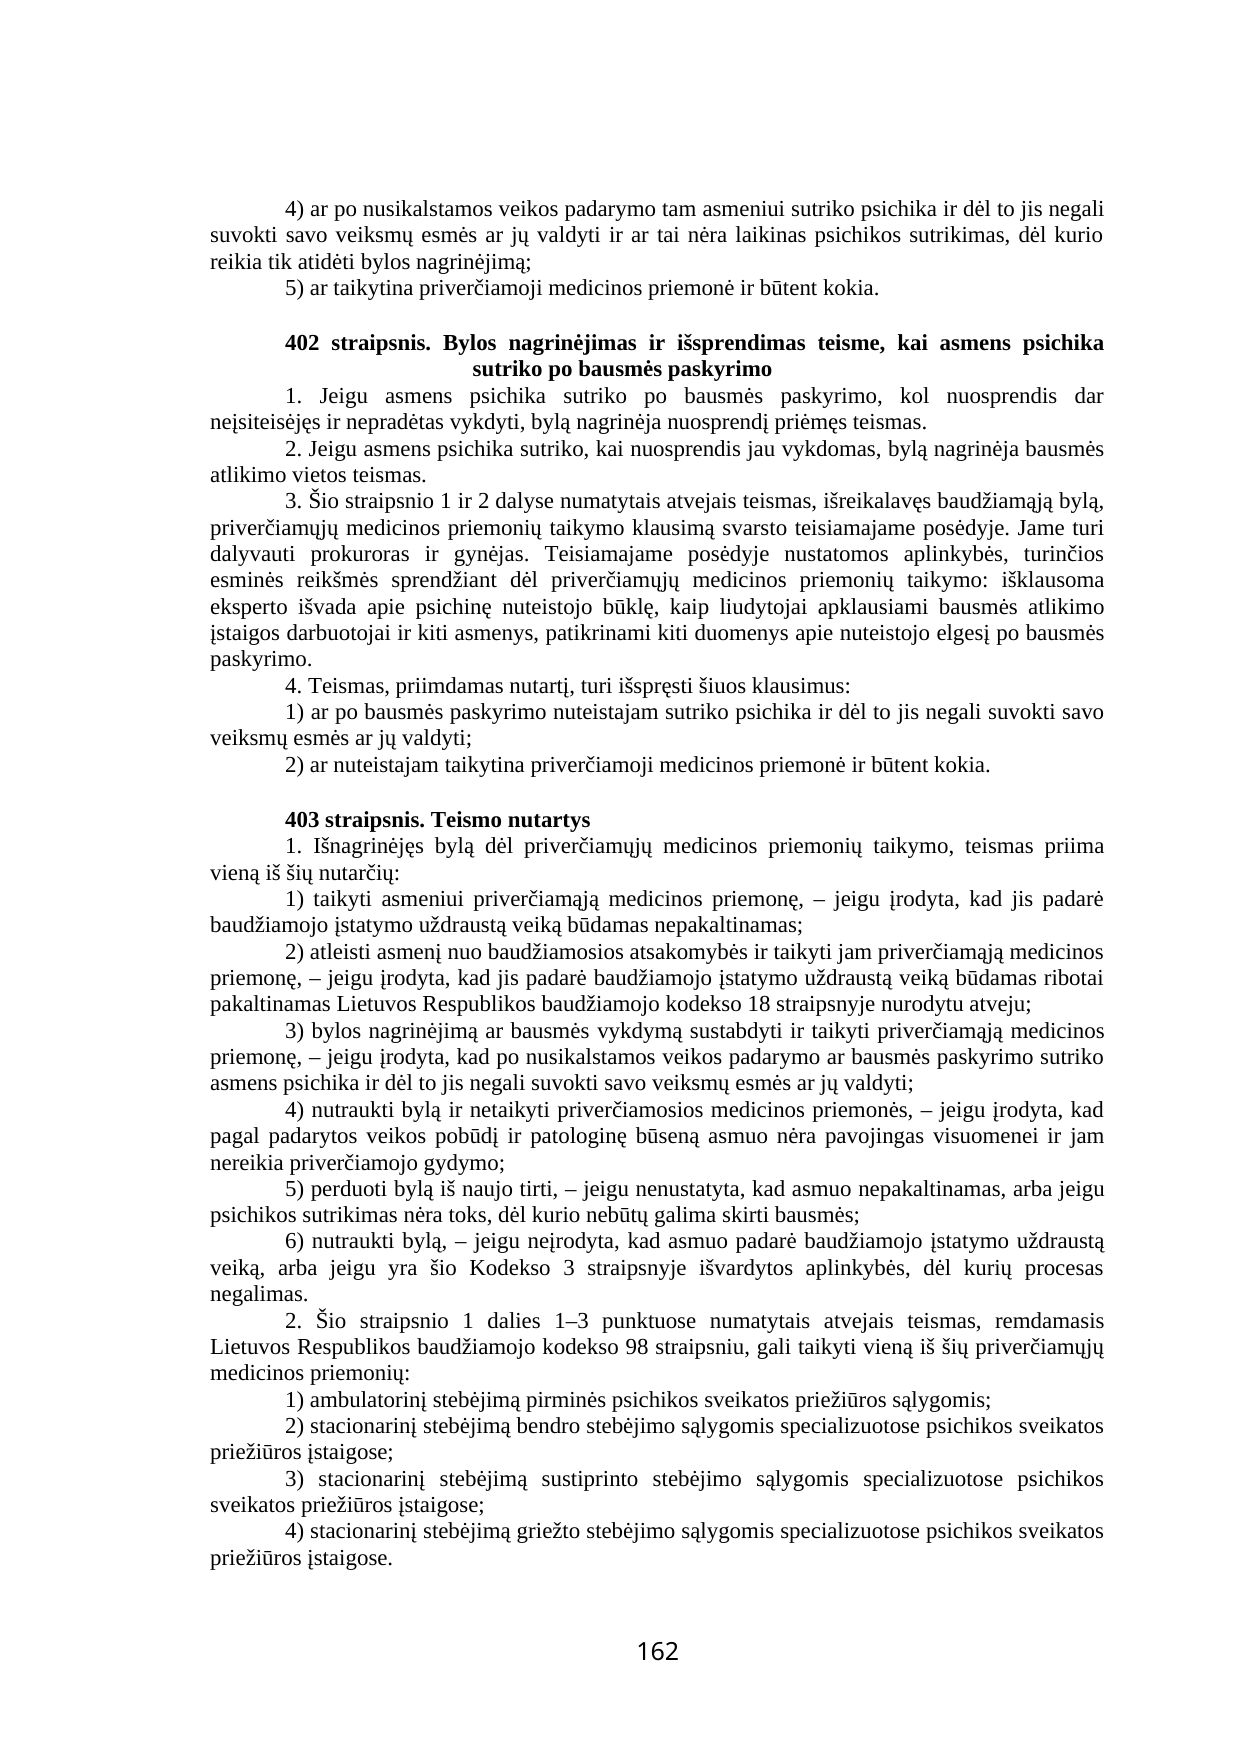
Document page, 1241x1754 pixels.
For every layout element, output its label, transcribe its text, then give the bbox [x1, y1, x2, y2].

text 2) stacionarinį stebėjimą bendro stebėjimo sąlygomis specializuotose psichikos sveikatos priežiūros įstaigose; [210, 1412, 1106, 1465]
text 2. Šio straipsnio 1 dalies 1–3 punktuose numatytais atvejais teismas, remdamasis Lietuvos Respublikos baudžiamojo kodekso 98 straipsniu, gali taikyti vieną iš šių priverčiamųjų medicinos priemonių: [210, 1307, 1106, 1386]
text 4) ar po nusikalstamos veikos padarymo tam asmeniui sutriko psichika ir dėl to jis negali suvokti savo veiksmų esmės ar jų valdyti ir ar tai nėra laikinas psichikos sutrikimas, dėl kurio reikia tik atidėti bylos nagrinėjimą; [210, 195, 1106, 274]
text 1) ar po bausmės paskyrimo nuteistajam sutriko psichika ir dėl to jis negali suvokti savo veiksmų esmės ar jų valdyti; [210, 698, 1106, 751]
text 5) ar taikytina priverčiamoji medicinos priemonė ir būtent kokia. [210, 274, 1106, 300]
text 1) taikyti asmeniui priverčiamąją medicinos priemonę, – jeigu įrodyta, kad jis padarė baudžiamojo įstatymo uždraustą veiką būdamas nepakaltinamas; [210, 885, 1106, 938]
text 5) perduoti bylą iš naujo tirti, – jeigu nenustatyta, kad asmuo nepakaltinamas, arba jeigu psichikos sutrikimas nėra toks, dėl kurio nebūtų galima skirti bausmės; [210, 1175, 1106, 1228]
text 3) stacionarinį stebėjimą sustiprinto stebėjimo sąlygomis specializuotose psichikos sveikatos priežiūros įstaigose; [210, 1465, 1106, 1517]
text 3. Šio straipsnio 1 ir 2 dalyse numatytais atvejais teismas, išreikalavęs baudžiamąją bylą, priverčiamųjų medicinos priemonių taikymo klausimą svarsto teisiamajame posėdyje. Jame turi dalyvauti prokuroras ir gynėjas. Teisiamajame posėdyje nustatomos aplinkybės, turinčios esminės reikšmės sprendžiant dėl priverčiamųjų medicinos priemonių taikymo: išklausoma eksperto išvada apie psichinę nuteistojo būklę, kaip liudytojai apklausiami bausmės atlikimo įstaigos darbuotojai ir kiti asmenys, patikrinami kiti duomenys apie nuteistojo elgesį po bausmės paskyrimo. [210, 487, 1106, 672]
text 403 straipsnis. Teismo nutartys [210, 806, 1106, 832]
text 1. Jeigu asmens psichika sutriko po bausmės paskyrimo, kol nuosprendis dar neįsiteisėjęs ir nepradėtas vykdyti, bylą nagrinėja nuosprendį priėmęs teismas. [210, 382, 1106, 434]
text 1) ambulatorinį stebėjimą pirminės psichikos sveikatos priežiūros sąlygomis; [210, 1386, 1106, 1412]
text 2. Jeigu asmens psichika sutriko, kai nuosprendis jau vykdomas, bylą nagrinėja bausmės atlikimo vietos teismas. [210, 434, 1106, 487]
text 2) atleisti asmenį nuo baudžiamosios atsakomybės ir taikyti jam priverčiamąją medicinos priemonę, – jeigu įrodyta, kad jis padarė baudžiamojo įstatymo uždraustą veiką būdamas ribotai pakaltinamas Lietuvos Respublikos baudžiamojo kodekso 18 straipsnyje nurodytu atveju; [210, 938, 1106, 1017]
text 6) nutraukti bylą, – jeigu neįrodyta, kad asmuo padarė baudžiamojo įstatymo uždraustą veiką, arba jeigu yra šio Kodekso 3 straipsnyje išvardytos aplinkybės, dėl kurių procesas negalimas. [210, 1228, 1106, 1307]
text 4) nutraukti bylą ir netaikyti priverčiamosios medicinos priemonės, – jeigu įrodyta, kad pagal padarytos veikos pobūdį ir patologinę būseną asmuo nėra pavojingas visuomenei ir jam nereikia priverčiamojo gydymo; [210, 1096, 1106, 1175]
text 2) ar nuteistajam taikytina priverčiamoji medicinos priemonė ir būtent kokia. [210, 751, 1106, 777]
text 4) stacionarinį stebėjimą griežto stebėjimo sąlygomis specializuotose psichikos sveikatos priežiūros įstaigose. [210, 1517, 1106, 1570]
text 3) bylos nagrinėjimą ar bausmės vykdymą sustabdyti ir taikyti priverčiamąją medicinos priemonę, – jeigu įrodyta, kad po nusikalstamos veikos padarymo ar bausmės paskyrimo sutriko asmens psichika ir dėl to jis negali suvokti savo veiksmų esmės ar jų valdyti; [210, 1017, 1106, 1096]
text 4. Teismas, priimdamas nutartį, turi išspręsti šiuos klausimus: [210, 672, 1106, 698]
text 1. Išnagrinėjęs bylą dėl priverčiamųjų medicinos priemonių taikymo, teismas priima vieną iš šių nutarčių: [210, 832, 1106, 885]
text 402 straipsnis. Bylos nagrinėjimas ir išsprendimas teisme, kai asmens psichika sutriko po bausmės paskyrimo [285, 329, 1106, 382]
